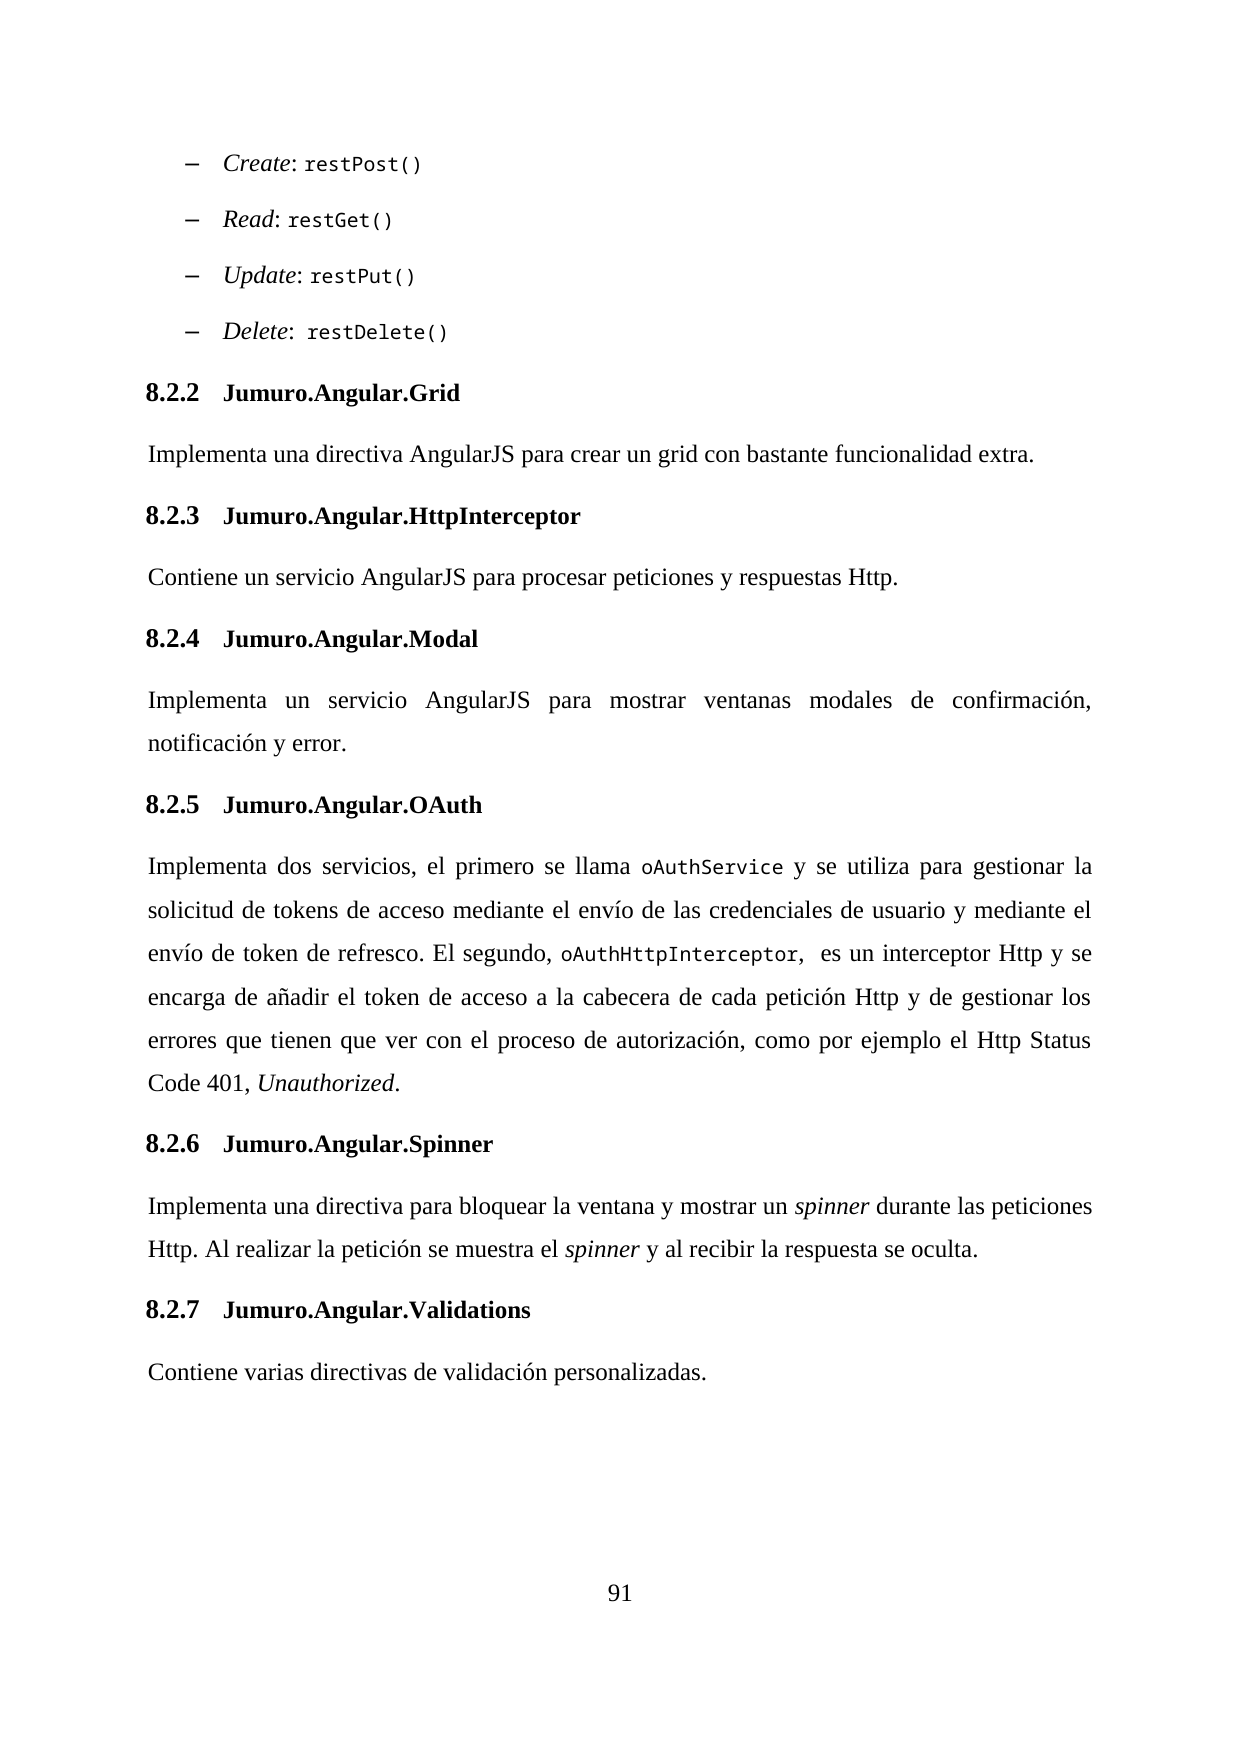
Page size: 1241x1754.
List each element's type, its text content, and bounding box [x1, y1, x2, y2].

list Create: restPost() [185, 148, 1093, 177]
subtitle Jumuro.Angular.Spinner [139, 1128, 1093, 1159]
text Implementa dos servicios, el primero se llama oAuthService y se utiliza para gestionar la solicitud de tokens de acceso mediante el envío de las credenciales de usuario y mediante el envío de token de refresco. El segundo, oAuthHttpInterceptor, es un interceptor Http y se encarga de añadir el token de acceso a la cabecera de cada petición Http y de gestionar los errores que tienen que ver con el proceso de autorización, como por ejemplo el Http Status Code 401, Unauthorized. [148, 851, 1093, 1097]
subtitle Jumuro.Angular.OAuth [139, 788, 1093, 819]
subtitle Jumuro.Angular.Modal [139, 622, 1093, 653]
text Contiene un servicio AngularJS para procesar peticiones y respuestas Http. [148, 562, 1093, 591]
subtitle Jumuro.Angular.Validations [139, 1294, 1093, 1325]
subtitle Jumuro.Angular.HttpInterceptor [139, 499, 1093, 530]
text Implementa una directiva para bloquear la ventana y mostrar un spinner durante las peticiones Http. Al realizar la petición se muestra el spinner y al recibir la respuesta se oculta. [148, 1191, 1093, 1263]
text Implementa una directiva AngularJS para crear un grid con bastante funcionalidad extra. [148, 439, 1093, 468]
subtitle Jumuro.Angular.Grid [139, 376, 1093, 407]
list Delete: restDelete() [185, 316, 1093, 345]
text Implementa un servicio AngularJS para mostrar ventanas modales de confirmación, notificación y error. [148, 685, 1093, 757]
list Update: restPut() [185, 260, 1093, 289]
list Read: restGet() [185, 204, 1093, 233]
text Contiene varias directivas de validación personalizadas. [148, 1357, 1093, 1386]
